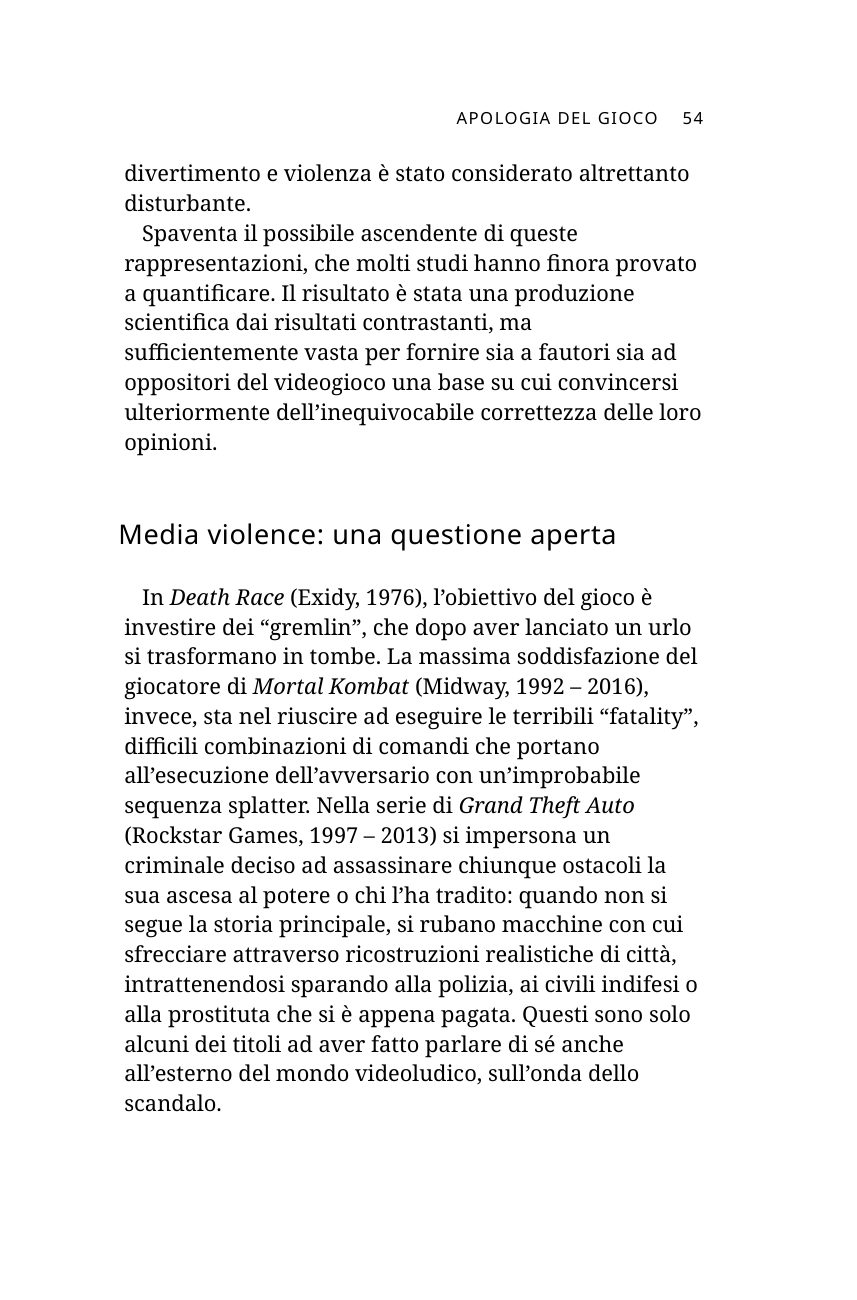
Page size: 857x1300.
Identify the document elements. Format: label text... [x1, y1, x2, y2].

text Spaventa il possibile ascendente di queste rappresentazioni, che molti studi hanno finora provato a quantificare. Il risultato è stata una produzione scientifica dai risultati contrastanti, ma sufficientemente vasta per fornire sia a fautori sia ad oppositori del videogioco una base su cui convincersi ulteriormente dell’inequivocabile correttezza delle loro opinioni. [124, 218, 703, 456]
subtitle Media violence: una questione aperta [118, 515, 703, 552]
text divertimento e violenza è stato considerato altrettanto disturbante. [124, 158, 703, 218]
text In Death Race (Exidy, 1976), l’obiettivo del gioco è investire dei “gremlin”, che dopo aver lanciato un urlo si trasformano in tombe. La massima soddisfazione del giocatore di Mortal Kombat (Midway, 1992 – 2016), invece, sta nel riuscire ad eseguire le terribili “fatality”, difficili combinazioni di comandi che portano all’esecuzione dell’avversario con un’improbabile sequenza splatter. Nella serie di Grand Theft Auto (Rockstar Games, 1997 – 2013) si impersona un criminale deciso ad assassinare chiunque ostacoli la sua ascesa al potere o chi l’ha tradito: quando non si segue la storia principale, si rubano macchine con cui sfrecciare attraverso ricostruzioni realistiche di città, intrattenendosi sparando alla polizia, ai civili indifesi o alla prostituta che si è appena pagata. Questi sono solo alcuni dei titoli ad aver fatto parlare di sé anche all’esterno del mondo videoludico, sull’onda dello scandalo. [124, 582, 703, 1118]
